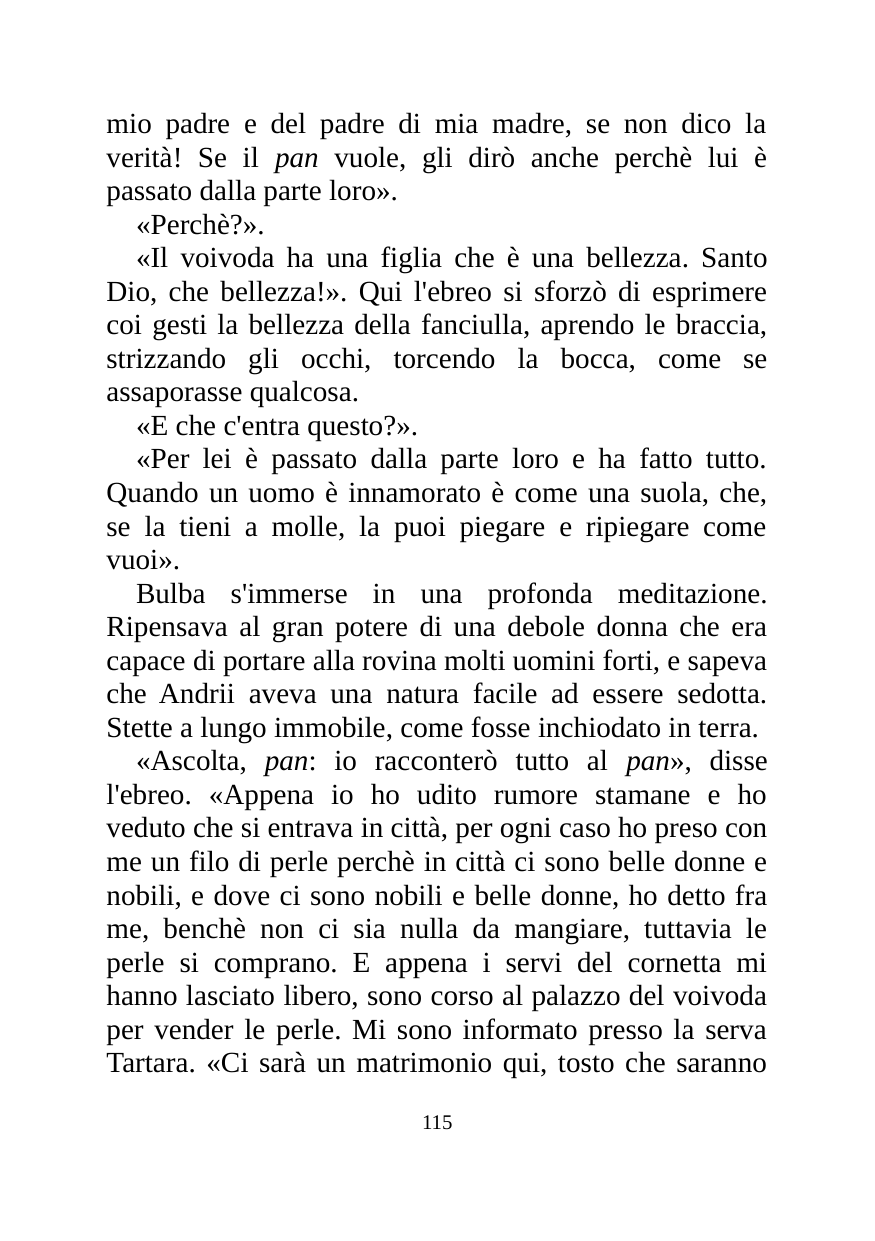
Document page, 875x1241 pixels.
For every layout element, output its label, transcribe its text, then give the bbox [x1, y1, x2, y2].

text «E che c'entra questo?». [106, 408, 768, 442]
text mio padre e del padre di mia madre, se non dico la verità! Se il pan vuole, gli dirò anche perchè lui è passato dalla parte loro». [106, 106, 768, 207]
text Bulba s'immerse in una profonda meditazione. Ripensava al gran potere di una debole donna che era capace di portare alla rovina molti uomini forti, e sapeva che Andrii aveva una natura facile ad essere sedotta. Stette a lungo immobile, come fosse inchiodato in terra. [106, 576, 768, 743]
text «Il voivoda ha una figlia che è una bellezza. Santo Dio, che bellezza!». Qui l'ebreo si sforzò di esprimere coi gesti la bellezza della fanciulla, aprendo le braccia, strizzando gli occhi, torcendo la bocca, come se assaporasse qualcosa. [106, 240, 768, 408]
text «Perchè?». [106, 207, 768, 240]
text «Ascolta, pan: io racconterò tutto al pan», disse l'ebreo. «Appena io ho udito rumore stamane e ho veduto che si entrava in città, per ogni caso ho preso con me un filo di perle perchè in città ci sono belle donne e nobili, e dove ci sono nobili e belle donne, ho detto fra me, benchè non ci sia nulla da mangiare, tuttavia le perle si comprano. E appena i servi del cornetta mi hanno lasciato libero, sono corso al palazzo del voivoda per vender le perle. Mi sono informato presso la serva Tartara. «Ci sarà un matrimonio qui, tosto che saranno [106, 743, 768, 1079]
text «Per lei è passato dalla parte loro e ha fatto tutto. Quando un uomo è innamorato è come una suola, che, se la tieni a molle, la puoi piegare e ripiegare come vuoi». [106, 442, 768, 576]
